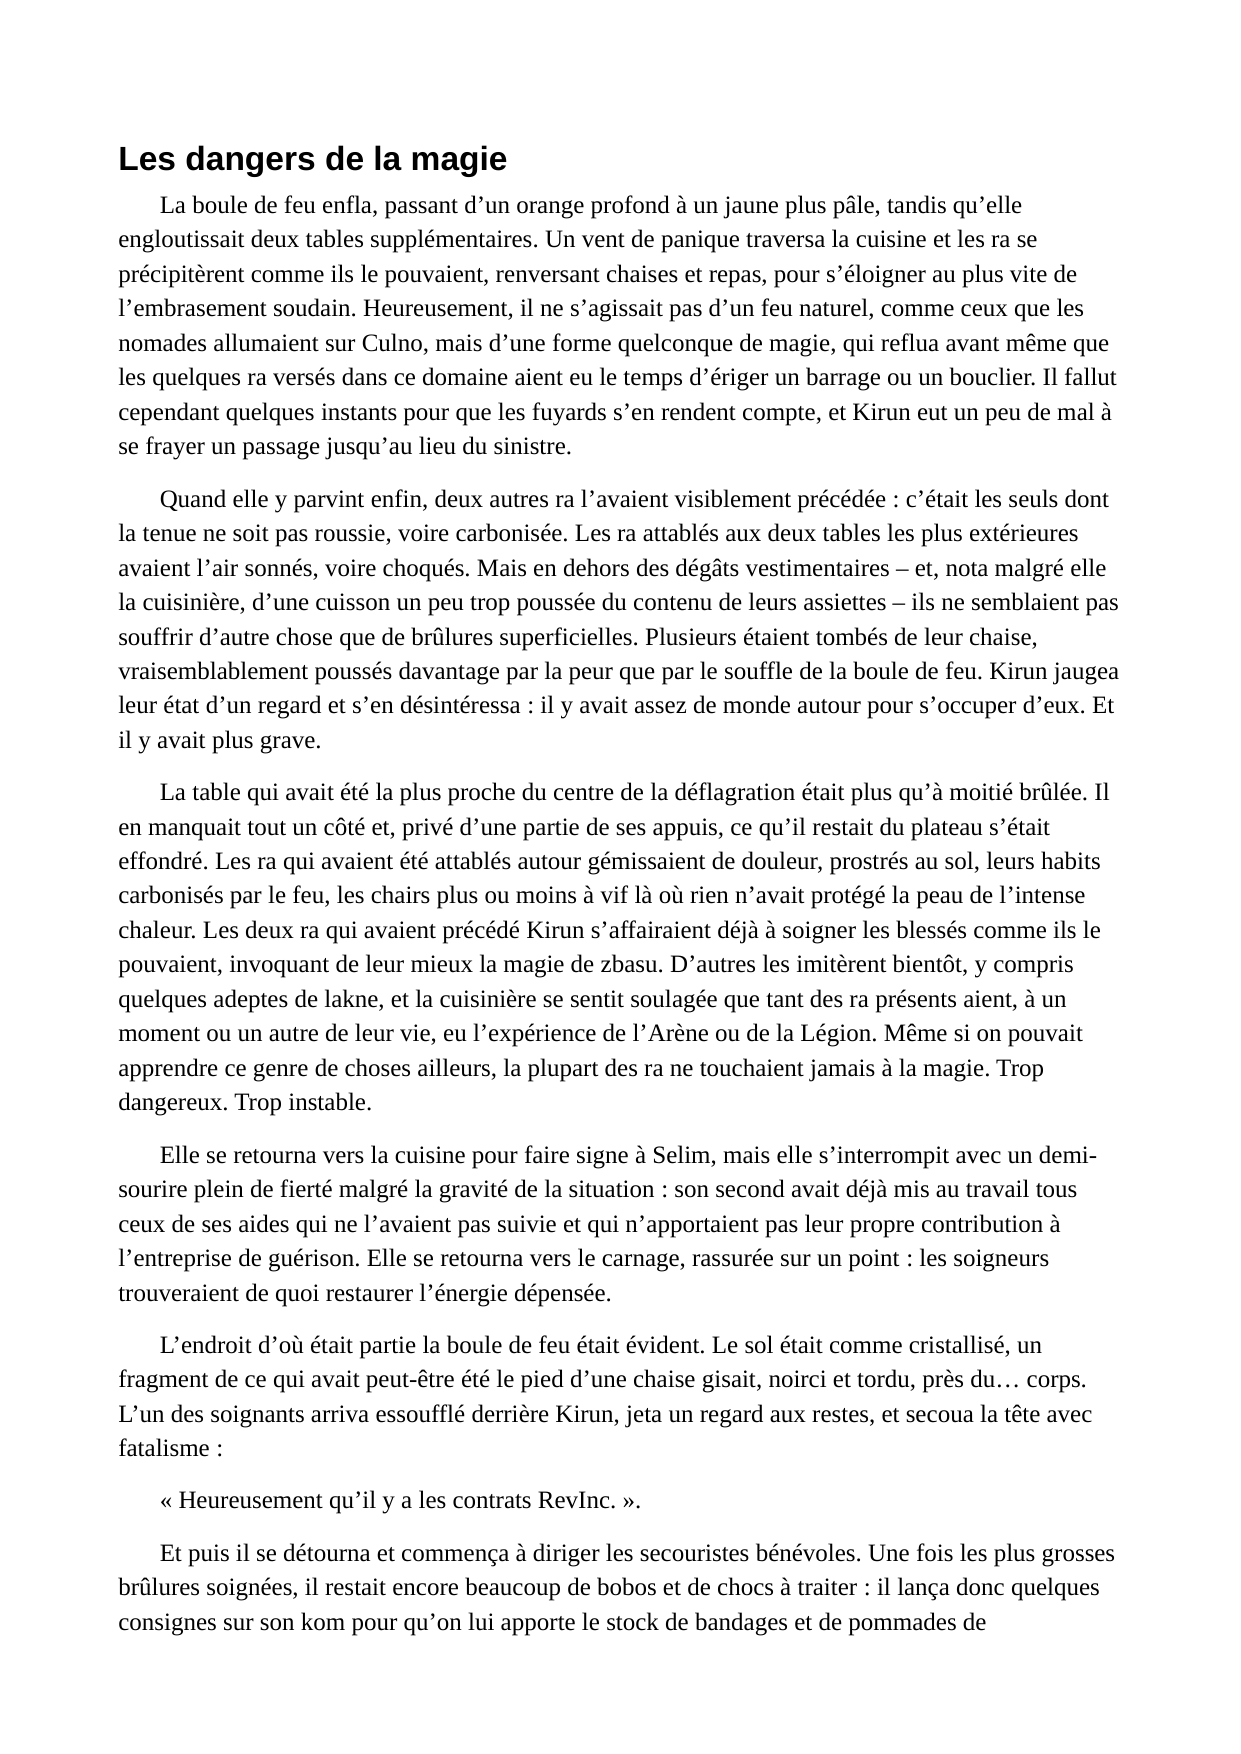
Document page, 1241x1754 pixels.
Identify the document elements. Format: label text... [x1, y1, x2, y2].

text Quand elle y parvint enfin, deux autres ra l’avaient visiblement précédée : c’était les seuls dont la tenue ne soit pas roussie, voire carbonisée. Les ra attablés aux deux tables les plus extérieures avaient l’air sonnés, voire choqués. Mais en dehors des dégâts vestimentaires – et, nota malgré elle la cuisinière, d’une cuisson un peu trop poussée du contenu de leurs assiettes – ils ne semblaient pas souffrir d’autre chose que de brûlures superficielles. Plusieurs étaient tombés de leur chaise, vraisemblablement poussés davantage par la peur que par le souffle de la boule de feu. Kirun jaugea leur état d’un regard et s’en désintéressa : il y avait assez de monde autour pour s’occuper d’eux. Et il y avait plus grave. [118, 484, 1122, 754]
text « Heureusement qu’il y a les contrats RevInc. ». [118, 1485, 1122, 1514]
text L’endroit d’où était partie la boule de feu était évident. Le sol était comme cristallisé, un fragment de ce qui avait peut-être été le pied d’une chaise gisait, noirci et tordu, près du… corps. L’un des soignants arriva essoufflé derrière Kirun, jeta un regard aux restes, et secoua la tête avec fatalisme : [118, 1330, 1122, 1462]
text La table qui avait été la plus proche du centre de la déflagration était plus qu’à moitié brûlée. Il en manquait tout un côté et, privé d’une partie de ses appuis, ce qu’il restait du plateau s’était effondré. Les ra qui avaient été attablés autour gémissaient de douleur, prostrés au sol, leurs habits carbonisés par le feu, les chairs plus ou moins à vif là où rien n’avait protégé la peau de l’intense chaleur. Les deux ra qui avaient précédé Kirun s’affairaient déjà à soigner les blessés comme ils le pouvaient, invoquant de leur mieux la magie de zbasu. D’autres les imitèrent bientôt, y compris quelques adeptes de lakne, et la cuisinière se sentit soulagée que tant des ra présents aient, à un moment ou un autre de leur vie, eu l’expérience de l’Arène ou de la Légion. Même si on pouvait apprendre ce genre de choses ailleurs, la plupart des ra ne touchaient jamais à la magie. Trop dangereux. Trop instable. [118, 777, 1122, 1116]
text La boule de feu enfla, passant d’un orange profond à un jaune plus pâle, tandis qu’elle engloutissait deux tables supplémentaires. Un vent de panique traversa la cuisine et les ra se précipitèrent comme ils le pouvaient, renversant chaises et repas, pour s’éloigner au plus vite de l’embrasement soudain. Heureusement, il ne s’agissait pas d’un feu naturel, comme ceux que les nomades allumaient sur Culno, mais d’une forme quelconque de magie, qui reflua avant même que les quelques ra versés dans ce domaine aient eu le temps d’ériger un barrage ou un bouclier. Il fallut cependant quelques instants pour que les fuyards s’en rendent compte, et Kirun eut un peu de mal à se frayer un passage jusqu’au lieu du sinistre. [118, 190, 1122, 460]
text Et puis il se détourna et commença à diriger les secouristes bénévoles. Une fois les plus grosses brûlures soignées, il restait encore beaucoup de bobos et de chocs à traiter : il lança donc quelques consignes sur son kom pour qu’on lui apporte le stock de bandages et de pommades de [118, 1538, 1122, 1635]
subtitle Les dangers de la magie [118, 139, 1122, 178]
text Elle se retourna vers la cuisine pour faire signe à Selim, mais elle s’interrompit avec un demi-sourire plein de fierté malgré la gravité de la situation : son second avait déjà mis au travail tous ceux de ses aides qui ne l’avaient pas suivie et qui n’apportaient pas leur propre contribution à l’entreprise de guérison. Elle se retourna vers le carnage, rassurée sur un point : les soigneurs trouveraient de quoi restaurer l’énergie dépensée. [118, 1140, 1122, 1306]
